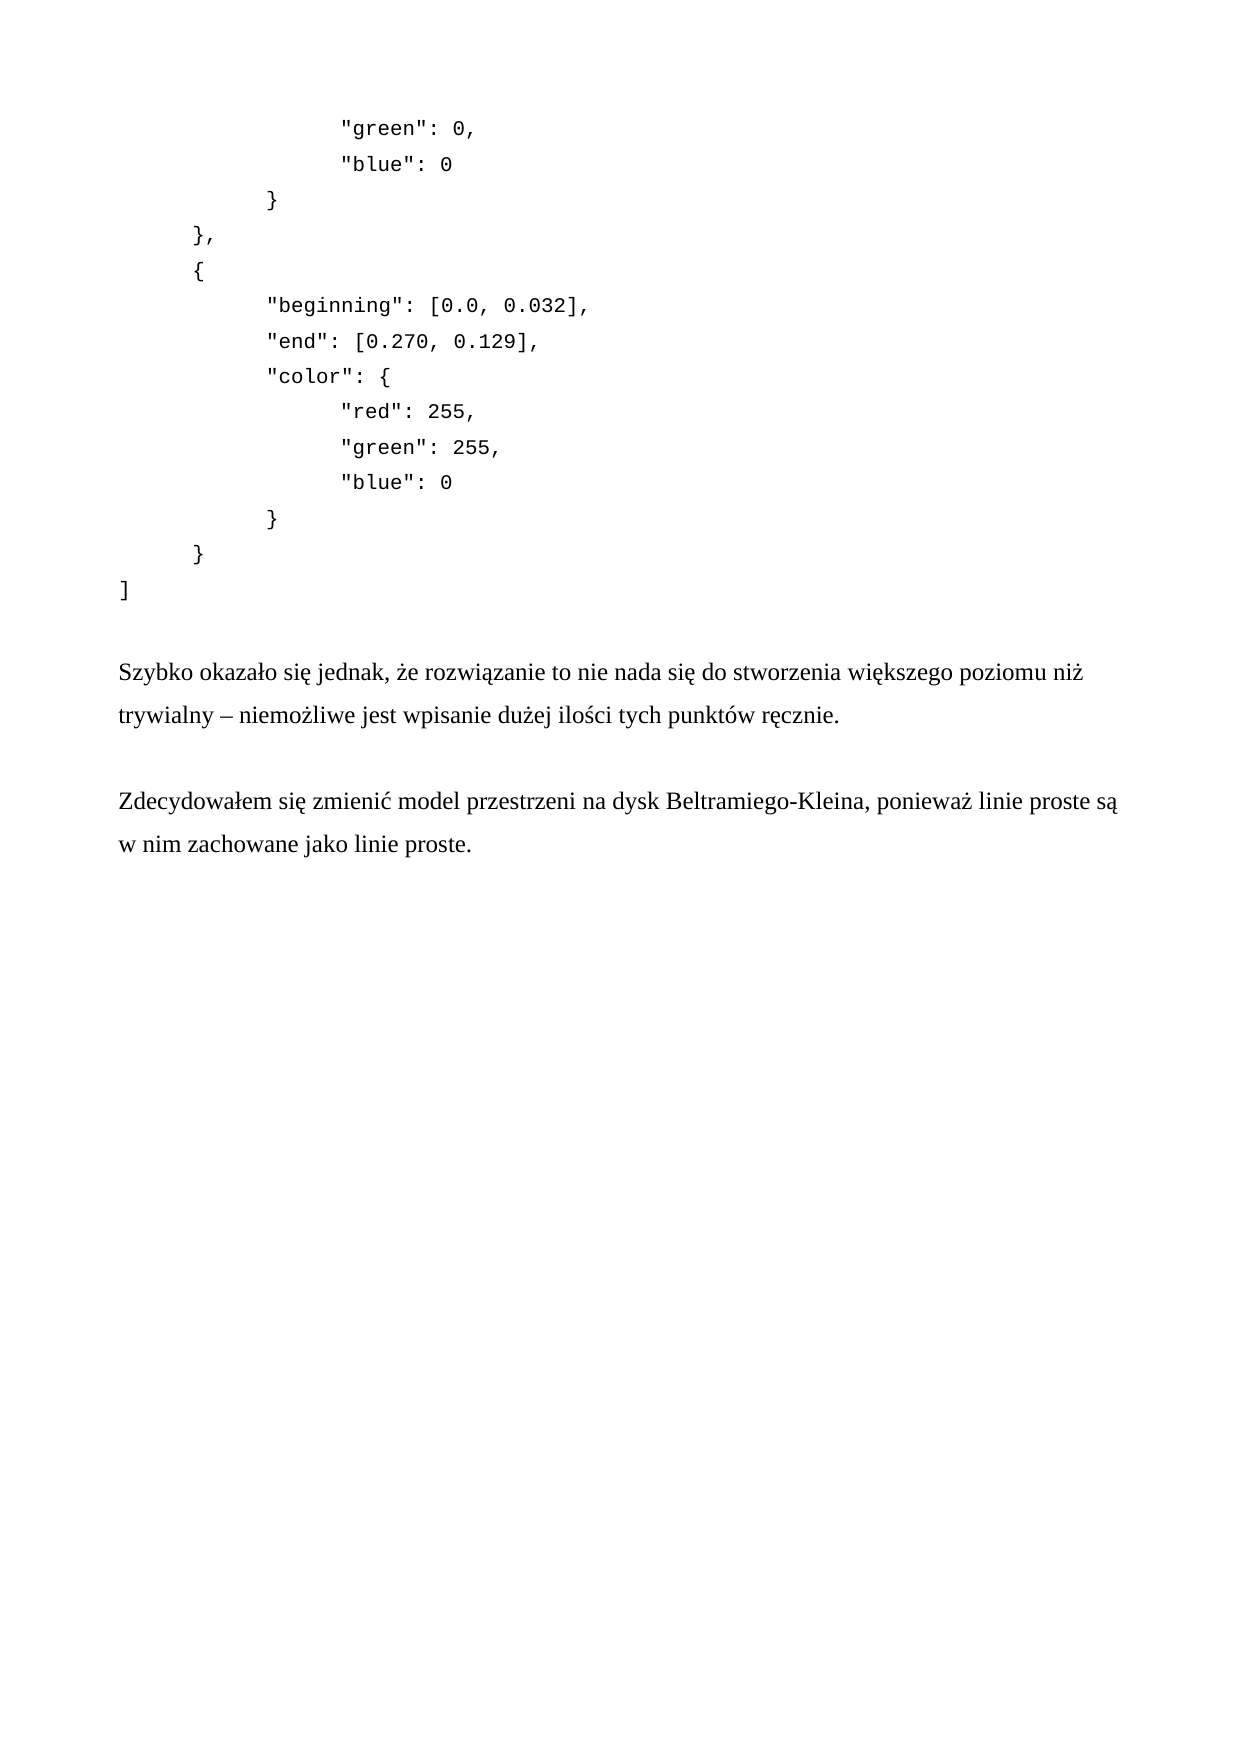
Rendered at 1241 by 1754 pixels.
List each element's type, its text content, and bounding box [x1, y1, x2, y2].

text "green": 0, [118, 118, 1122, 142]
text "blue": 0 [118, 153, 1122, 177]
text ] [118, 578, 1122, 602]
text Szybko okazało się jednak, że rozwiązanie to nie nada się do stworzenia większego poziomu niż trywialny – niemożliwe jest wpisanie dużej ilości tych punktów ręcznie. Zdecydowałem się zmienić model przestrzeni na dysk Beltramiego-Kleina, ponieważ linie proste są w nim zachowane jako linie proste. [118, 614, 1122, 858]
text } [118, 189, 1122, 213]
text "color": { [118, 366, 1122, 390]
text { [118, 260, 1122, 283]
text "blue": 0 [118, 472, 1122, 496]
text "end": [0.270, 0.129], [118, 331, 1122, 354]
text } [118, 508, 1122, 531]
text } [118, 543, 1122, 567]
text "red": 255, [118, 401, 1122, 425]
text "beginning": [0.0, 0.032], [118, 295, 1122, 319]
text }, [118, 224, 1122, 248]
text "green": 255, [118, 437, 1122, 461]
